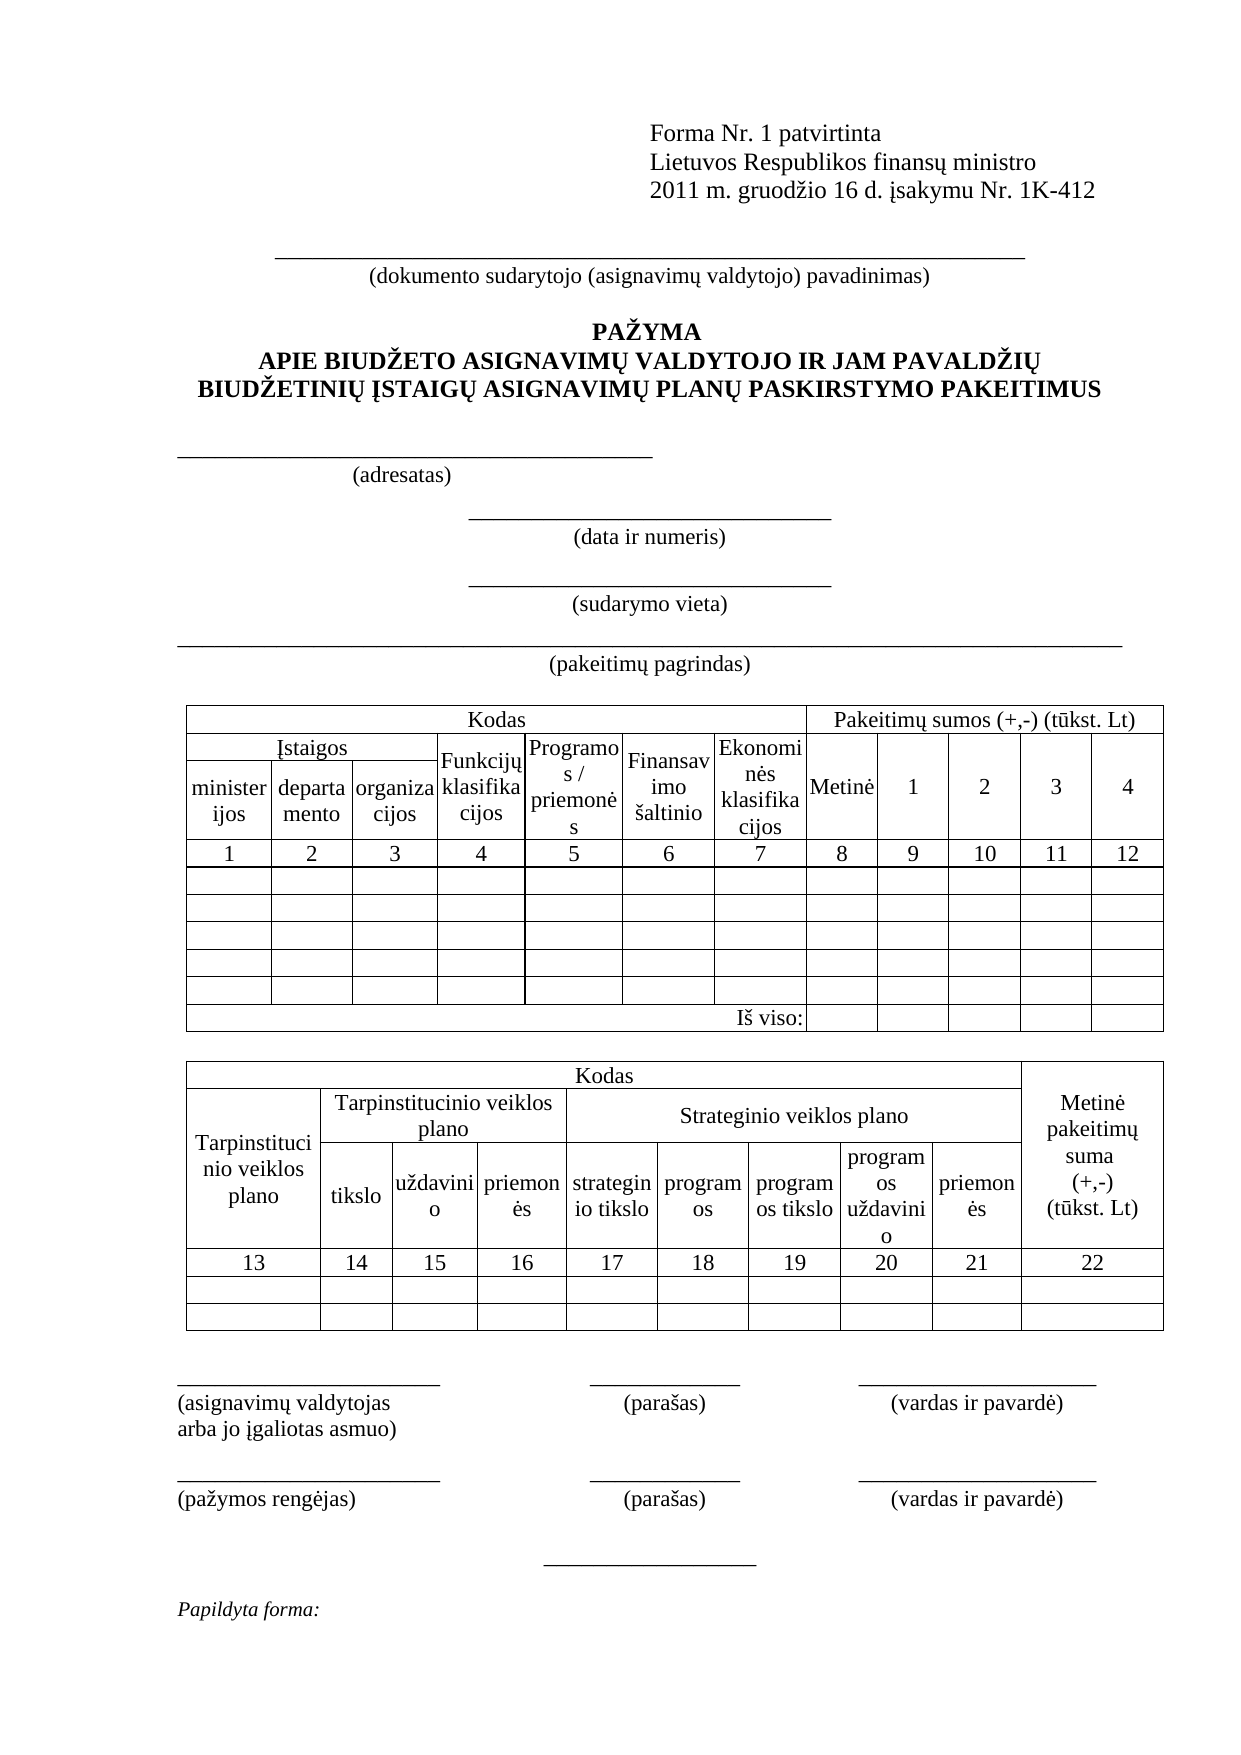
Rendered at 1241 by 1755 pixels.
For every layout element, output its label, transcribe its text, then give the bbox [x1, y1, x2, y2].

table_cell uždavinio [393, 1143, 477, 1248]
table_cell [353, 895, 437, 921]
table_cell [878, 868, 948, 894]
table_cell 13 [187, 1249, 320, 1276]
table_cell [353, 868, 437, 894]
table_cell [187, 1304, 320, 1330]
table_cell [1021, 950, 1091, 976]
table_cell [1021, 868, 1091, 894]
text (pakeitimų pagrindas) [177, 650, 1122, 676]
text (dokumento sudarytojo (asignavimų valdytojo) pavadinimas) [177, 262, 1122, 288]
table_cell [438, 977, 524, 1003]
table_cell 3 [353, 840, 437, 866]
table_cell [949, 977, 1020, 1003]
table_cell 22 [1022, 1249, 1163, 1276]
table_cell [1092, 895, 1163, 921]
text (data ir numeris) [177, 523, 1122, 549]
table_cell [623, 922, 714, 949]
table_cell 4 [1092, 734, 1163, 839]
table_cell [272, 868, 352, 894]
table_cell [1092, 977, 1163, 1003]
table_cell 9 [878, 840, 948, 866]
table_cell [438, 922, 524, 949]
table_cell [623, 950, 714, 976]
table_cell [353, 977, 437, 1003]
table_cell [1092, 868, 1163, 894]
table_cell [1022, 1277, 1163, 1303]
table_cell [353, 950, 437, 976]
text ____________________________________________________________ [177, 233, 1122, 262]
table_cell 5 [526, 840, 622, 866]
text _ [177, 621, 1122, 646]
table_cell priemonės [933, 1143, 1021, 1248]
table_cell [949, 922, 1020, 949]
table_cell [478, 1277, 566, 1303]
table_cell [1092, 922, 1163, 949]
table_cell [187, 922, 271, 949]
table_cell 20 [841, 1249, 932, 1276]
table_cell [187, 868, 271, 894]
table_cell [807, 977, 877, 1003]
table_cell [933, 1277, 1021, 1303]
table_cell [1021, 922, 1091, 949]
table_cell [878, 950, 948, 976]
table_cell [526, 895, 622, 921]
table_cell 10 [949, 840, 1020, 866]
table_cell [272, 922, 352, 949]
table_cell 11 [1021, 840, 1091, 866]
table_cell Tarpinstitucinio veiklos plano [321, 1089, 566, 1142]
table_cell [878, 895, 948, 921]
table_cell [187, 977, 271, 1003]
table_cell [1021, 977, 1091, 1003]
table_cell [841, 1277, 932, 1303]
table_cell Strateginio veiklos plano [567, 1089, 1021, 1142]
table_cell [749, 1277, 840, 1303]
table_cell Finansavimo šaltinio [623, 734, 714, 839]
table_cell [715, 977, 806, 1003]
table_cell [841, 1304, 932, 1330]
text _____________________ ____________ ___________________ [177, 1360, 1122, 1389]
table_cell programos tikslo [749, 1143, 840, 1248]
text _____________________________ [177, 561, 1122, 590]
table_cell Programos / priemonės [526, 734, 622, 839]
text arba jo įgaliotas asmuo) [177, 1415, 1122, 1442]
table_cell [567, 1277, 657, 1303]
table_cell [949, 950, 1020, 976]
table_cell [878, 922, 948, 949]
table_header Kodas [187, 1062, 1021, 1088]
table_cell [933, 1304, 1021, 1330]
table_cell 15 [393, 1249, 477, 1276]
table_cell [749, 1304, 840, 1330]
text PAŽYMA APIE BIUDŽETO ASIGNAVIMŲ VALDYTOJO IR JAM PAVALDŽIŲ BIUDŽETINIŲ ĮSTAIGŲ ASIGNAVIMŲ PLANŲ PASKIRSTYMO PAKEITIMUS [177, 317, 1122, 403]
table_cell [478, 1304, 566, 1330]
table_cell [1092, 1005, 1163, 1031]
table_cell Iš viso: [187, 1005, 806, 1031]
table_cell [807, 868, 877, 894]
table_cell Metinė [807, 734, 877, 839]
table_cell programos uždavinio [841, 1143, 932, 1248]
table_cell ministerijos [187, 761, 271, 839]
table_cell tikslo [321, 1143, 392, 1248]
table_cell 1 [878, 734, 948, 839]
table_cell [715, 922, 806, 949]
table_cell Ekonominės klasifikacijos [715, 734, 806, 839]
table_cell [878, 1005, 948, 1031]
table_cell [949, 895, 1020, 921]
table_cell [321, 1277, 392, 1303]
table_cell [1092, 950, 1163, 976]
table_cell [567, 1304, 657, 1330]
table_cell 19 [749, 1249, 840, 1276]
table_cell [438, 895, 524, 921]
table_cell [1021, 1005, 1091, 1031]
table_cell [272, 977, 352, 1003]
text (sudarymo vieta) [177, 590, 1122, 617]
table_cell [187, 895, 271, 921]
table_cell [623, 895, 714, 921]
table_cell 3 [1021, 734, 1091, 839]
table_cell [438, 868, 524, 894]
table_cell departamento [272, 761, 352, 839]
text _____________________ ____________ ___________________ [177, 1456, 1122, 1485]
table_cell 8 [807, 840, 877, 866]
table_cell [658, 1304, 748, 1330]
table_cell [187, 1277, 320, 1303]
table_cell 14 [321, 1249, 392, 1276]
table_cell [353, 922, 437, 949]
table_cell [438, 950, 524, 976]
table_cell [526, 950, 622, 976]
text _________________ [177, 1540, 1122, 1569]
table_cell 17 [567, 1249, 657, 1276]
table_cell [658, 1277, 748, 1303]
text Papildyta forma: [177, 1597, 1122, 1621]
table_cell [623, 868, 714, 894]
table_cell [1021, 895, 1091, 921]
table_cell Funkcijų klasifikacijos [438, 734, 524, 839]
table_cell [321, 1304, 392, 1330]
table_cell [807, 1005, 877, 1031]
table_cell strateginio tikslo [567, 1143, 657, 1248]
table_cell 16 [478, 1249, 566, 1276]
table_cell organizacijos [353, 761, 437, 839]
table_cell 12 [1092, 840, 1163, 866]
table_cell 21 [933, 1249, 1021, 1276]
table_cell [272, 895, 352, 921]
table_cell [526, 922, 622, 949]
table_cell [393, 1277, 477, 1303]
table_cell [272, 950, 352, 976]
table_cell 18 [658, 1249, 748, 1276]
table_cell [807, 895, 877, 921]
table_cell 2 [272, 840, 352, 866]
text Forma Nr. 1 patvirtinta [649, 118, 1122, 147]
text 2011 m. gruodžio 16 d. įsakymu Nr. 1K-412 [649, 176, 1122, 204]
table_cell 2 [949, 734, 1020, 839]
table_cell [187, 950, 271, 976]
table_cell 6 [623, 840, 714, 866]
table_cell [715, 895, 806, 921]
table_cell [393, 1304, 477, 1330]
table_cell 1 [187, 840, 271, 866]
table_header Metinė pakeitimų suma (+,-) (tūkst. Lt) [1022, 1062, 1163, 1248]
table_cell [526, 977, 622, 1003]
table_header Kodas [187, 706, 806, 733]
table_cell programos [658, 1143, 748, 1248]
table_cell 4 [438, 840, 524, 866]
table_cell Įstaigos [187, 734, 437, 760]
text _____________________________ [177, 494, 1122, 523]
text ______________________________________ [177, 432, 1122, 461]
text Lietuvos Respublikos finansų ministro [649, 147, 1122, 176]
table_cell [878, 977, 948, 1003]
table_cell [949, 1005, 1020, 1031]
text (pažymos rengėjas) (parašas) (vardas ir pavardė) [177, 1485, 1122, 1511]
table_cell priemonės [478, 1143, 566, 1248]
table_cell Tarpinstitucinio veiklos plano [187, 1089, 320, 1248]
table_cell [623, 977, 714, 1003]
table_cell [807, 950, 877, 976]
table_header Pakeitimų sumos (+,-) (tūkst. Lt) [807, 706, 1163, 733]
table_cell [807, 922, 877, 949]
table_cell [949, 868, 1020, 894]
table_cell [715, 868, 806, 894]
table_cell 7 [715, 840, 806, 866]
text (adresatas) [352, 461, 1122, 487]
table_cell [526, 868, 622, 894]
table_cell [715, 950, 806, 976]
table_cell [1022, 1304, 1163, 1330]
text (asignavimų valdytojas (parašas) (vardas ir pavardė) [177, 1389, 1122, 1415]
